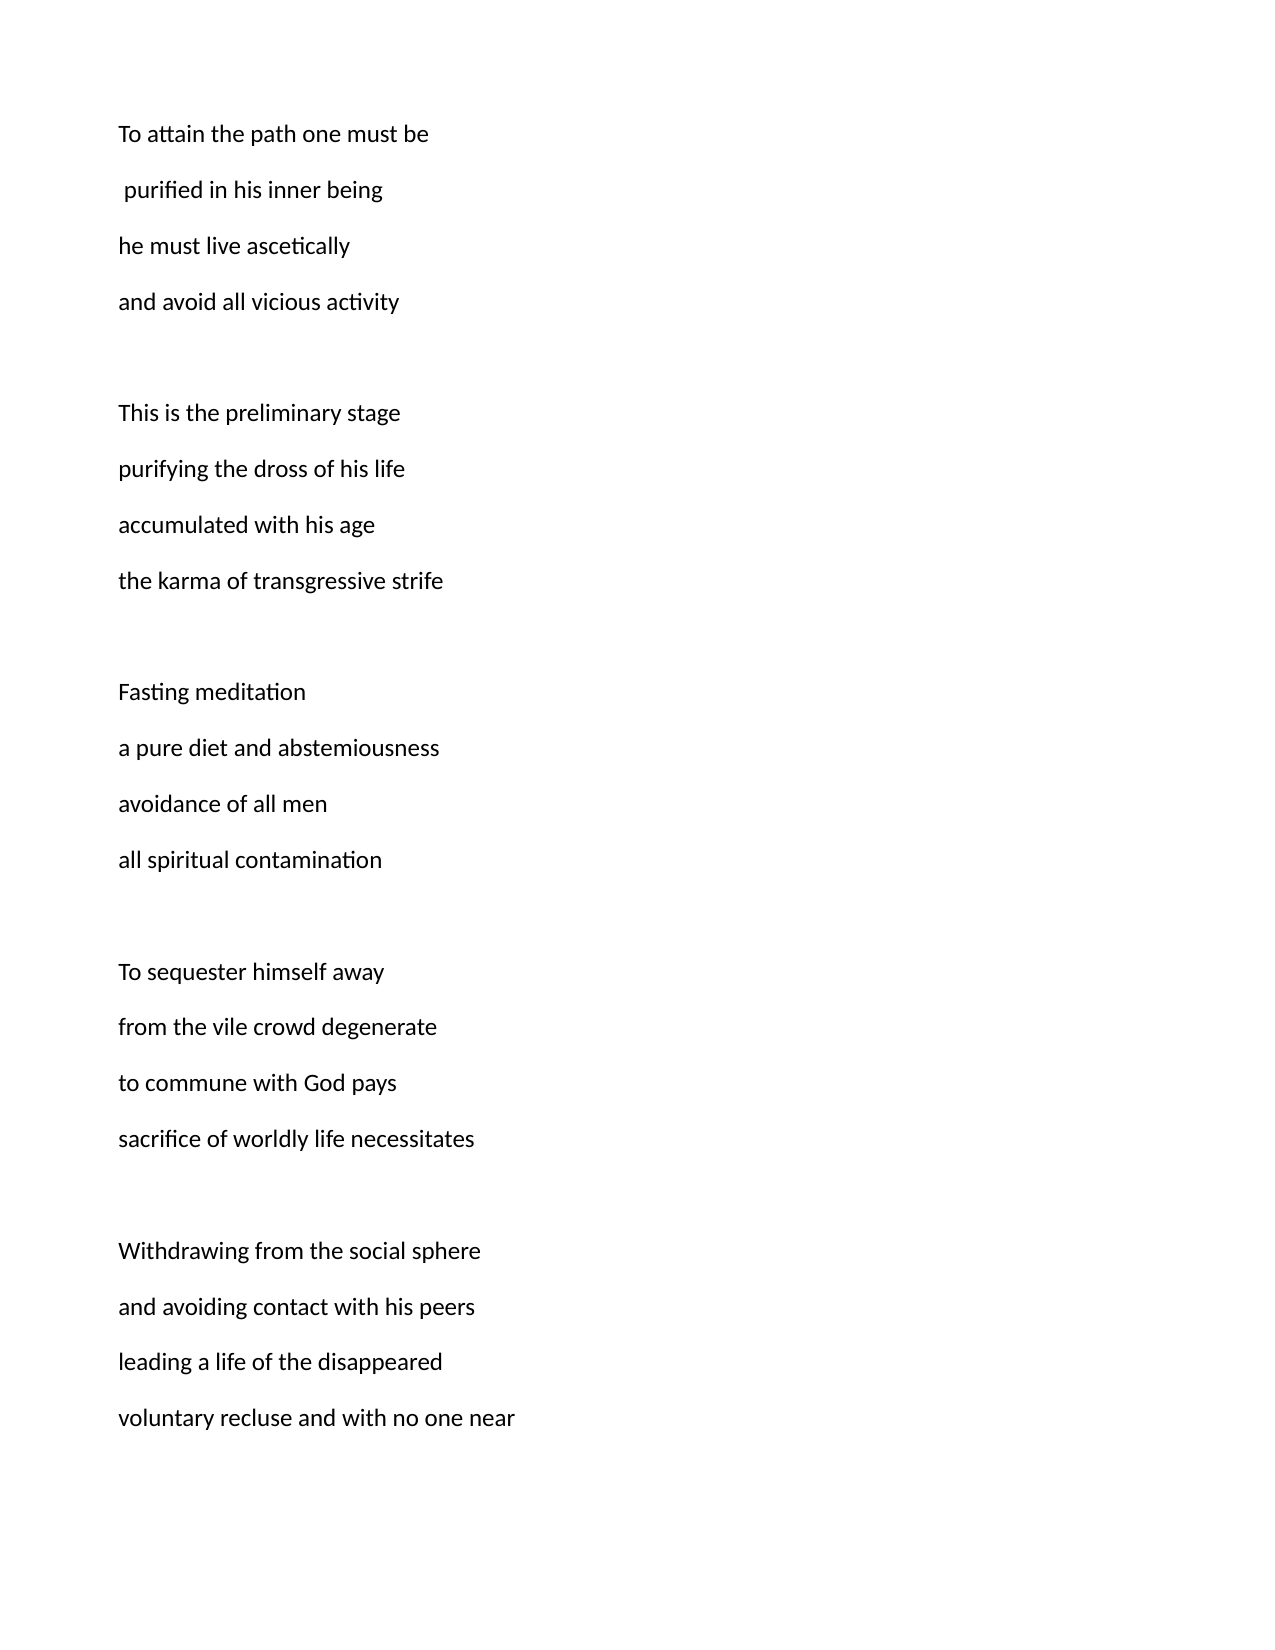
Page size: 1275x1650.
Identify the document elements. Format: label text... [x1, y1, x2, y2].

text This is the preliminary stage [118, 397, 1157, 428]
text Fasting meditation [118, 676, 1157, 707]
text Withdrawing from the social sphere [118, 1235, 1157, 1265]
text purifying the dross of his life [118, 453, 1157, 484]
text and avoid all vicious activity [118, 286, 1157, 316]
text from the vile crowd degenerate [118, 1011, 1157, 1042]
text all spiritual contamination [118, 844, 1157, 874]
text a pure diet and abstemiousness [118, 732, 1157, 763]
text and avoiding contact with his peers [118, 1291, 1157, 1321]
text avoidance of all men [118, 788, 1157, 819]
text accumulated with his age [118, 509, 1157, 539]
text to commune with God pays [118, 1067, 1157, 1098]
text sacrifice of worldly life necessitates [118, 1123, 1157, 1154]
text the karma of transgressive strife [118, 565, 1157, 595]
text purified in his inner being [118, 174, 1157, 204]
text To attain the path one must be [118, 118, 1157, 149]
text To sequester himself away [118, 956, 1157, 986]
text he must live ascetically [118, 230, 1157, 260]
text voluntary recluse and with no one near [118, 1402, 1157, 1433]
text leading a life of the disappeared [118, 1346, 1157, 1377]
